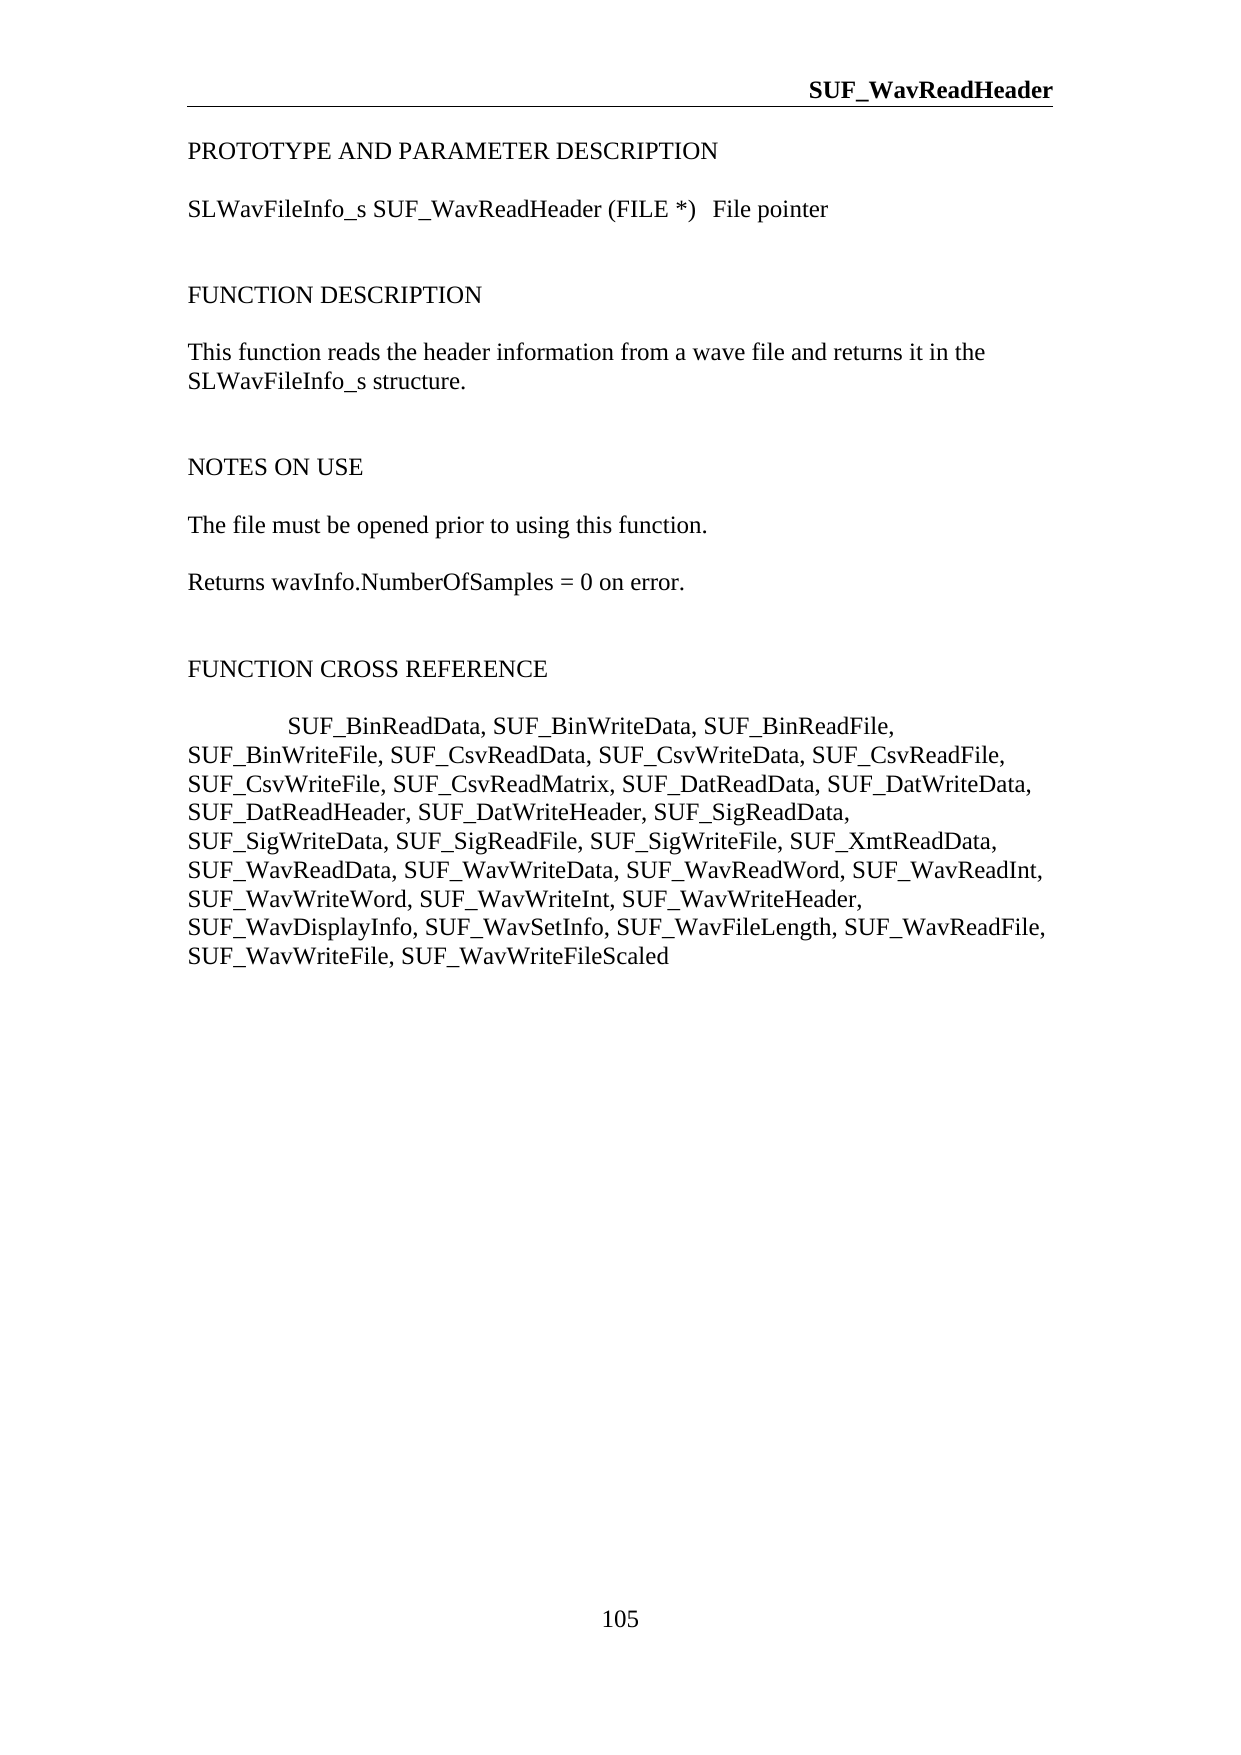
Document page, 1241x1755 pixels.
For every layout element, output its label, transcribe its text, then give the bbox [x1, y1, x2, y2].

text Returns wavInfo.NumberOfSamples = 0 on error. [187, 567, 1053, 596]
text FUNCTION DESCRIPTION [187, 280, 1053, 309]
text SLWavFileInfo_s SUF_WavReadHeader (FILE *) File pointer [187, 194, 1053, 222]
text FUNCTION CROSS REFERENCE [187, 654, 1053, 682]
text PROTOTYPE AND PARAMETER DESCRIPTION [187, 136, 1053, 165]
text The file must be opened prior to using this function. [187, 510, 1053, 539]
text This function reads the header information from a wave file and returns it in the SLWavFileInfo_s structure. [187, 337, 1053, 395]
subtitle SUF_WavReadHeader [187, 75, 1053, 106]
text SUF_BinReadData, SUF_BinWriteData, SUF_BinReadFile, SUF_BinWriteFile, SUF_CsvReadData, SUF_CsvWriteData, SUF_CsvReadFile, SUF_CsvWriteFile, SUF_CsvReadMatrix, SUF_DatReadData, SUF_DatWriteData, SUF_DatReadHeader, SUF_DatWriteHeader, SUF_SigReadData, SUF_SigWriteData, SUF_SigReadFile, SUF_SigWriteFile, SUF_XmtReadData, SUF_WavReadData, SUF_WavWriteData, SUF_WavReadWord, SUF_WavReadInt, SUF_WavWriteWord, SUF_WavWriteInt, SUF_WavWriteHeader, SUF_WavDisplayInfo, SUF_WavSetInfo, SUF_WavFileLength, SUF_WavReadFile, SUF_WavWriteFile, SUF_WavWriteFileScaled [187, 711, 1053, 970]
text NOTES ON USE [187, 452, 1053, 481]
